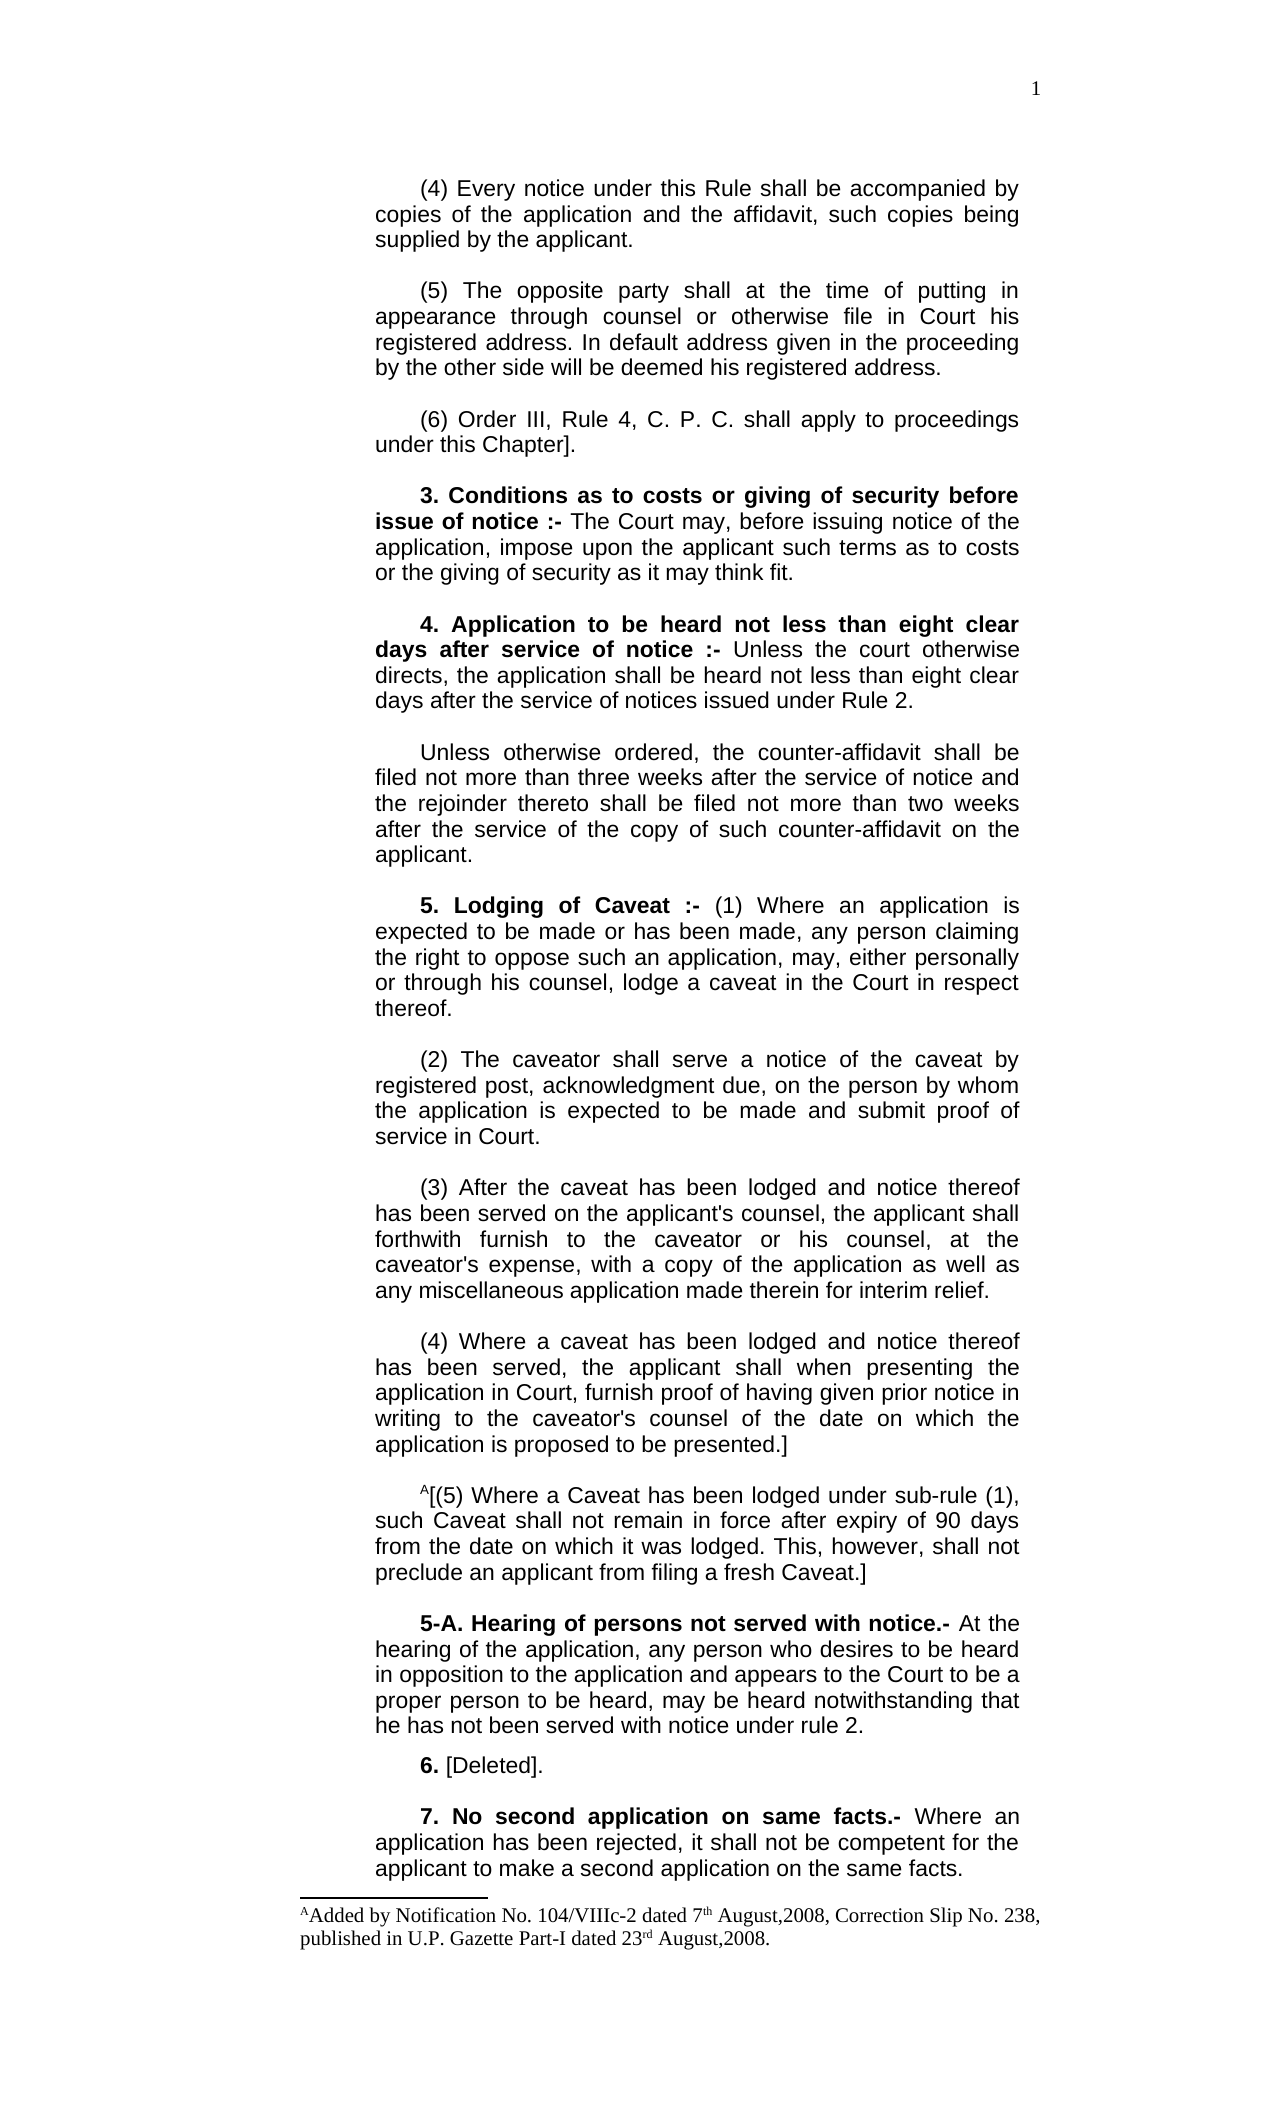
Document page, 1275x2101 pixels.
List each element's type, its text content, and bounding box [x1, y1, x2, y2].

text (3) After the caveat has been lodged and notice thereof has been served on the applicant's counsel, the applicant shall forthwith furnish to the caveator or his counsel, at the caveator's expense, with a copy of the application as well as any miscellaneous application made therein for interim relief. [375, 1175, 1020, 1303]
text Added by Notification No. 104/VIIIc-2 dated 7th August,2008, Correction Slip No. 238, published in U.P. Gazette Part-I dated 23rd August,2008. [300, 1904, 1050, 1950]
text (4) Every notice under this Rule shall be accompanied by copies of the application and the affidavit, such copies being supplied by the applicant. [375, 176, 1020, 252]
text 4. Application to be heard not less than eight clear days after service of notice :- Unless the court otherwise directs, the application shall be heard not less than eight clear days after the service of notices issued under Rule 2. [375, 611, 1020, 714]
text [(5) Where a Caveat has been lodged under sub-rule (1), such Caveat shall not remain in force after expiry of 90 days from the date on which it was lodged. This, however, shall not preclude an applicant from filing a fresh Caveat.] [375, 1482, 1020, 1585]
text 3. Conditions as to costs or giving of security before issue of notice :- The Court may, before issuing notice of the application, impose upon the applicant such terms as to costs or the giving of security as it may think fit. [375, 483, 1020, 586]
text (2) The caveator shall serve a notice of the caveat by registered post, acknowledgment due, on the person by whom the application is expected to be made and submit proof of service in Court. [375, 1047, 1020, 1149]
text (4) Where a caveat has been lodged and notice thereof has been served, the applicant shall when presenting the application in Court, furnish proof of having given prior notice in writing to the caveator's counsel of the date on which the application is proposed to be presented.] [375, 1329, 1020, 1457]
text Unless otherwise ordered, the counter-affidavit shall be filed not more than three weeks after the service of notice and the rejoinder thereto shall be filed not more than two weeks after the service of the copy of such counter-affidavit on the applicant. [375, 739, 1020, 867]
text 5. Lodging of Caveat :- (1) Where an application is expected to be made or has been made, any person claiming the right to oppose such an application, may, either personally or through his counsel, lodge a caveat in the Court in respect thereof. [375, 893, 1020, 1021]
text 5-A. Hearing of persons not served with notice.- At the hearing of the application, any person who desires to be heard in opposition to the application and appears to the Court to be a proper person to be heard, may be heard notwithstanding that he has not been served with notice under rule 2. [375, 1611, 1020, 1739]
text (5) The opposite party shall at the time of putting in appearance through counsel or otherwise file in Court his registered address. In default address given in the proceeding by the other side will be deemed his registered address. [375, 278, 1020, 381]
text 6. [Deleted]. [375, 1753, 1020, 1778]
text 7. No second application on same facts.- Where an application has been rejected, it shall not be competent for the applicant to make a second application on the same facts. [375, 1804, 1020, 1881]
text (6) Order III, Rule 4, C. P. C. shall apply to proceedings under this Chapter]. [375, 406, 1020, 457]
